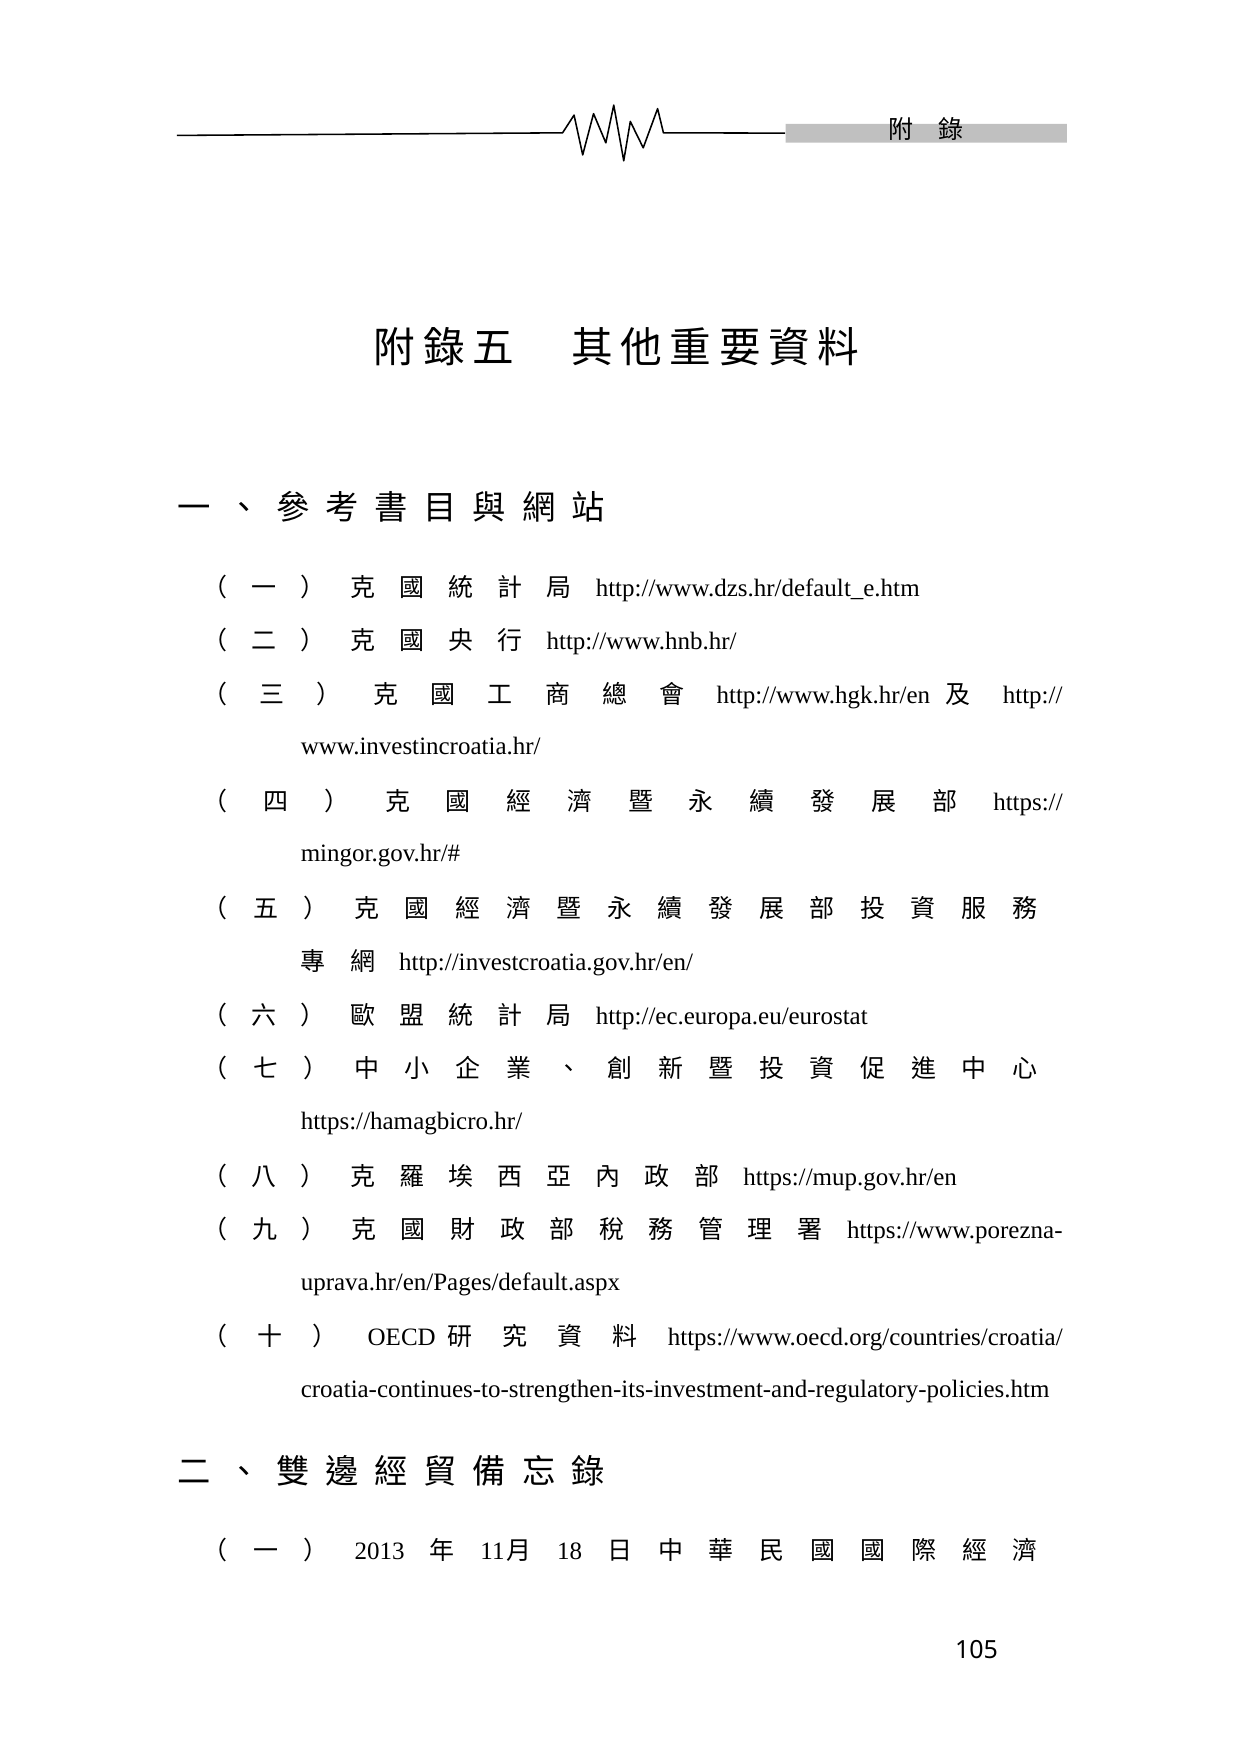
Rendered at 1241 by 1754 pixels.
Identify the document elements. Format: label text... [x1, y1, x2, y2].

text （七）中小企業、創新暨投資促進中心https://hamagbicro.hr/ [202, 1040, 1063, 1147]
text 一、參考書目與網站 [178, 478, 1063, 532]
text （一）克國統計局http://www.dzs.hr/default_e.htm [202, 558, 1063, 612]
text （一）2013年11月18日中華民國國際經濟 [202, 1522, 1063, 1576]
text 附錄五 其他重要資料 [178, 291, 1063, 398]
text （九）克國財政部稅務管理署https://www.porezna-uprava.hr/en/Pages/default.aspx [202, 1201, 1063, 1308]
text （二）克國央行http://www.hnb.hr/ [202, 612, 1063, 666]
text （四）克國經濟暨永續發展部https://mingor.gov.hr/# [202, 773, 1063, 880]
text （五）克國經濟暨永續發展部投資服務專網http://investcroatia.gov.hr/en/ [202, 880, 1063, 987]
text （六）歐盟統計局http://ec.europa.eu/eurostat [202, 987, 1063, 1040]
text （八）克羅埃西亞內政部https://mup.gov.hr/en [202, 1147, 1063, 1201]
text 二、雙邊經貿備忘錄 [178, 1442, 1063, 1495]
text （三）克國工商總會http://www.hgk.hr/en及http://www.investincroatia.hr/ [202, 666, 1063, 773]
text （十）OECD研究資料https://www.oecd.org/countries/croatia/croatia-continues-to-strengthen-its-investment-and-regulatory-policies.htm [202, 1308, 1063, 1415]
